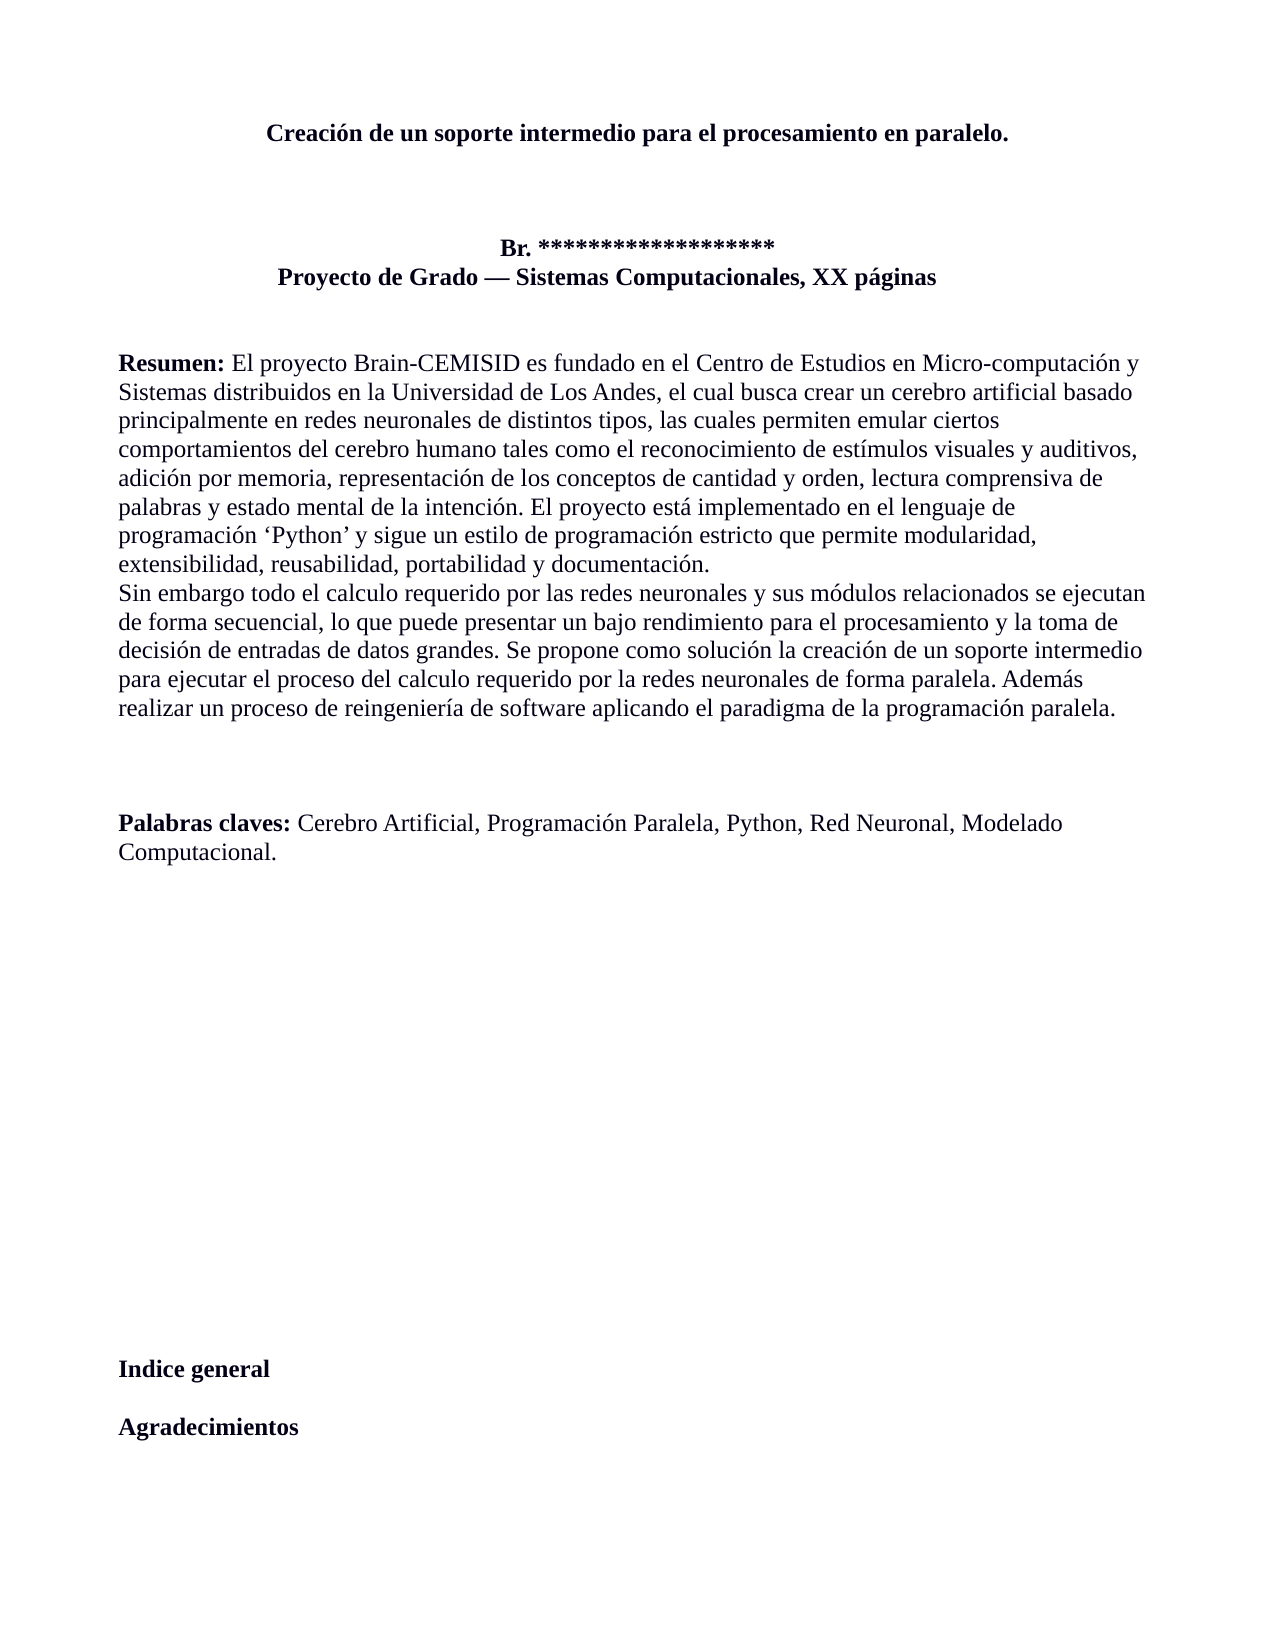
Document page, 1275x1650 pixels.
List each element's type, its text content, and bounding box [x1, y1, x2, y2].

text Computacional. [118, 837, 1157, 866]
text Indice general [118, 1354, 1157, 1383]
text Palabras claves: Cerebro Artificial, Programación Paralela, Python, Red Neuronal, Modelado [118, 808, 1157, 837]
text Proyecto de Grado — Sistemas Computacionales, XX páginas [118, 262, 1157, 291]
text Br. ******************* [118, 233, 1157, 262]
text Agradecimientos [118, 1412, 1157, 1441]
text Creación de un soporte intermedio para el procesamiento en paralelo. [118, 118, 1157, 147]
text Sin embargo todo el calculo requerido por las redes neuronales y sus módulos relacionados se ejecutan de forma secuencial, lo que puede presentar un bajo rendimiento para el procesamiento y la toma de decisión de entradas de datos grandes. Se propone como solución la creación de un soporte intermedio para ejecutar el proceso del calculo requerido por la redes neuronales de forma paralela. Además realizar un proceso de reingeniería de software aplicando el paradigma de la programación paralela. [118, 578, 1157, 722]
text Resumen: El proyecto Brain-CEMISID es fundado en el Centro de Estudios en Micro-computación y Sistemas distribuidos en la Universidad de Los Andes, el cual busca crear un cerebro artificial basado principalmente en redes neuronales de distintos tipos, las cuales permiten emular ciertos comportamientos del cerebro humano tales como el reconocimiento de estímulos visuales y auditivos, adición por memoria, representación de los conceptos de cantidad y orden, lectura comprensiva de palabras y estado mental de la intención. El proyecto está implementado en el lenguaje de programación ‘Python’ y sigue un estilo de programación estricto que permite modularidad, extensibilidad, reusabilidad, portabilidad y documentación. [118, 348, 1157, 578]
